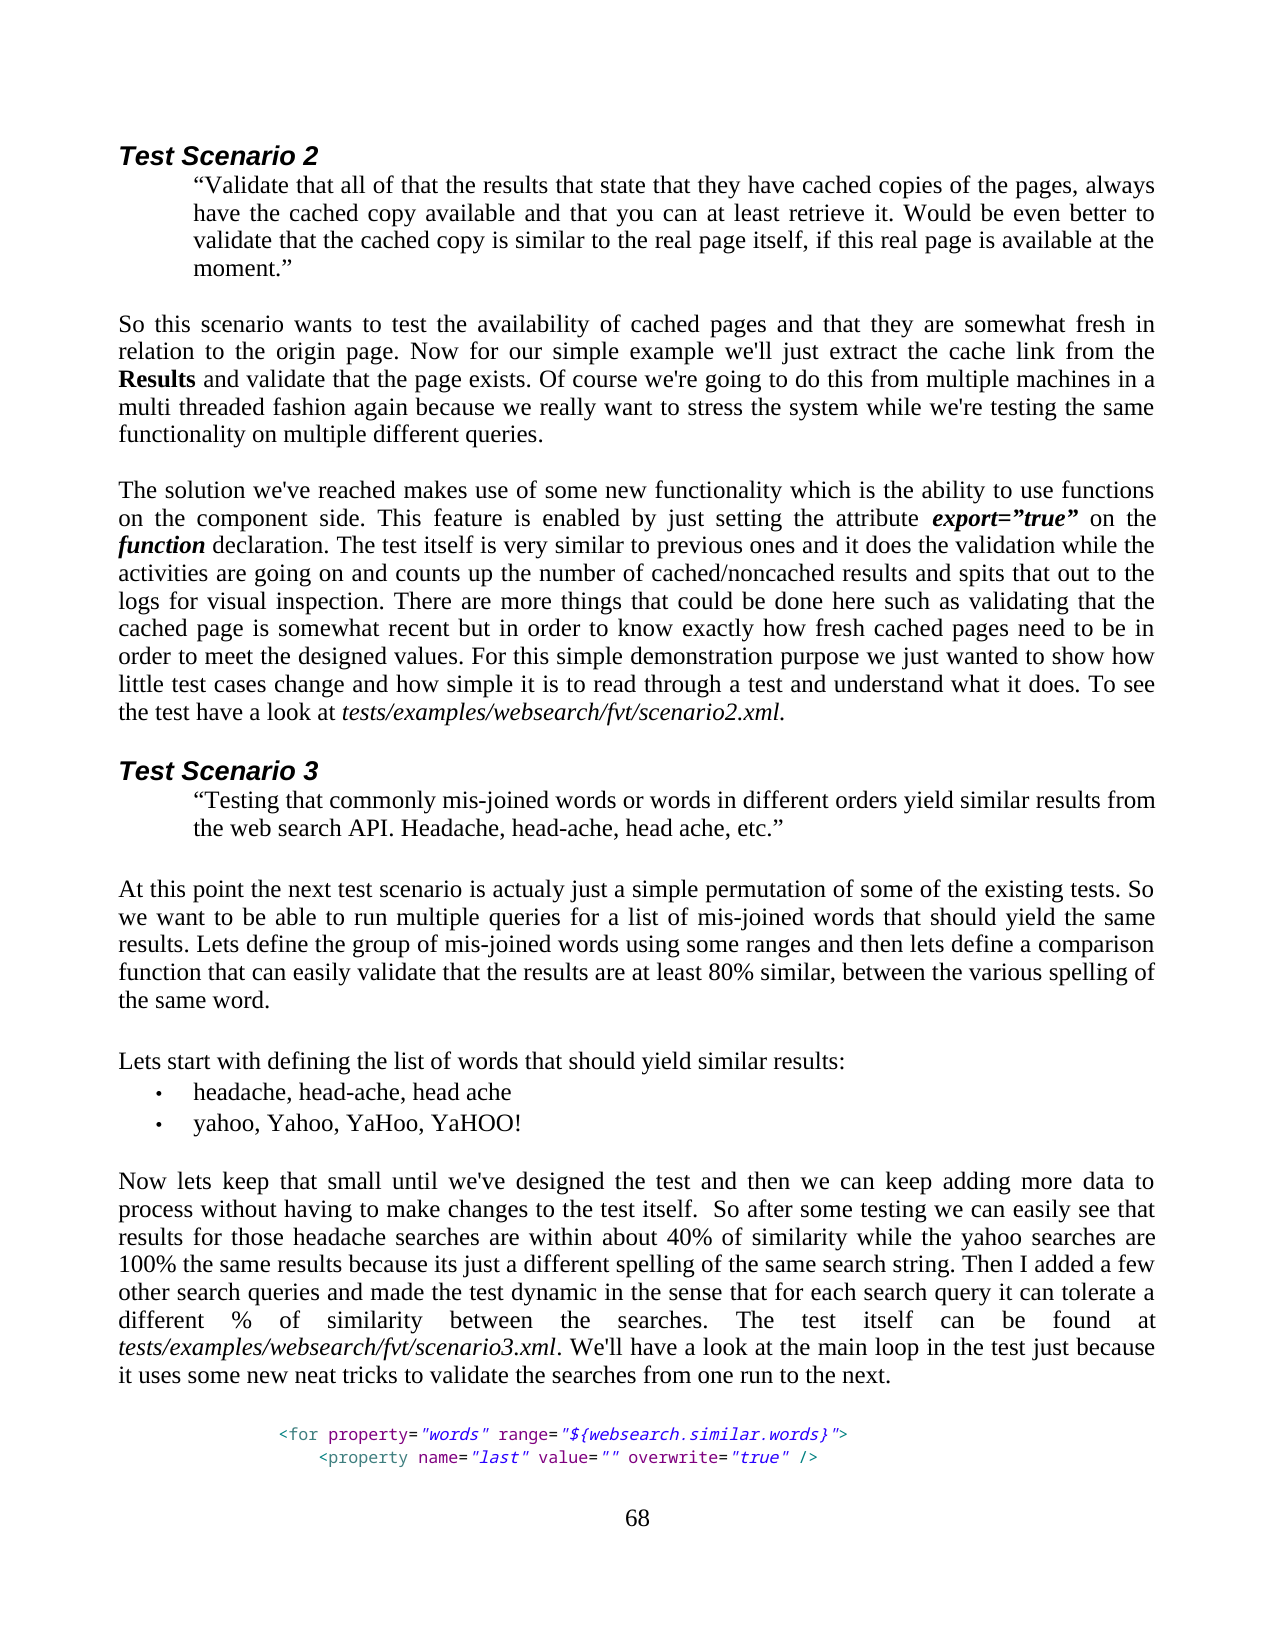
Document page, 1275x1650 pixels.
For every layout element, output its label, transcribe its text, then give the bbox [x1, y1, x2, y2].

text Now lets keep that small until we've designed the test and then we can keep adding more data to process without having to make changes to the test itself. So after some testing we can easily see that results for those headache searches are within about 40% of similarity while the yahoo searches are 100% the same results because its just a different spelling of the same search string. Then I added a few other search queries and made the test dynamic in the sense that for each search query it can tolerate a different % of similarity between the searches. The test itself can be found at tests/examples/websearch/fvt/scenario3.xml. We'll have a look at the main loop in the test just because it uses some new neat tricks to validate the searches from one run to the next. [118, 1167, 1157, 1389]
list “Testing that commonly mis-joined words or words in different orders yield similar results from the web search API. Headache, head-ache, head ache, etc.” [156, 786, 1157, 841]
text <for property="words" range="${websearch.similar.words}"> [118, 1423, 1157, 1445]
subtitle Test Scenario 3 [118, 756, 1157, 786]
text At this point the next test scenario is actualy just a simple permutation of some of the existing tests. So we want to be able to run multiple queries for a list of mis-joined words that should yield the same results. Lets define the group of mis-joined words using some ranges and then lets define a comparison function that can easily validate that the results are at least 80% similar, between the various spelling of the same word. [118, 875, 1157, 1014]
list yahoo, Yahoo, YaHoo, YaHOO! [156, 1109, 1157, 1137]
text Lets start with defining the list of words that should yield similar results: [118, 1047, 1157, 1075]
text <property name="last" value="" overwrite="true" /> [118, 1445, 1157, 1468]
text The solution we've reached makes use of some new functionality which is the ability to use functions on the component side. This feature is enabled by just setting the attribute export=”true” on the function declaration. The test itself is very similar to previous ones and it does the validation while the activities are going on and counts up the number of cached/noncached results and spits that out to the logs for visual inspection. There are more things that could be done here such as validating that the cached page is somewhat recent but in order to know exactly how fresh cached pages need to be in order to meet the designed values. For this simple demonstration purpose we just wanted to show how little test cases change and how simple it is to read through a test and understand what it does. To see the test have a look at tests/examples/websearch/fvt/scenario2.xml. [118, 476, 1157, 725]
subtitle Test Scenario 2 [118, 141, 1157, 171]
list headache, head-ache, head ache [156, 1078, 1157, 1106]
list “Validate that all of that the results that state that they have cached copies of the pages, always have the cached copy available and that you can at least retrieve it. Would be even better to validate that the cached copy is similar to the real page itself, if this real page is available at the moment.” [156, 171, 1157, 282]
text So this scenario wants to test the availability of cached pages and that they are somewhat fresh in relation to the origin page. Now for our simple example we'll just extract the cache link from the Results and validate that the page exists. Of course we're going to do this from multiple machines in a multi threaded fashion again because we really want to stress the system while we're testing the same functionality on multiple different queries. [118, 310, 1157, 448]
